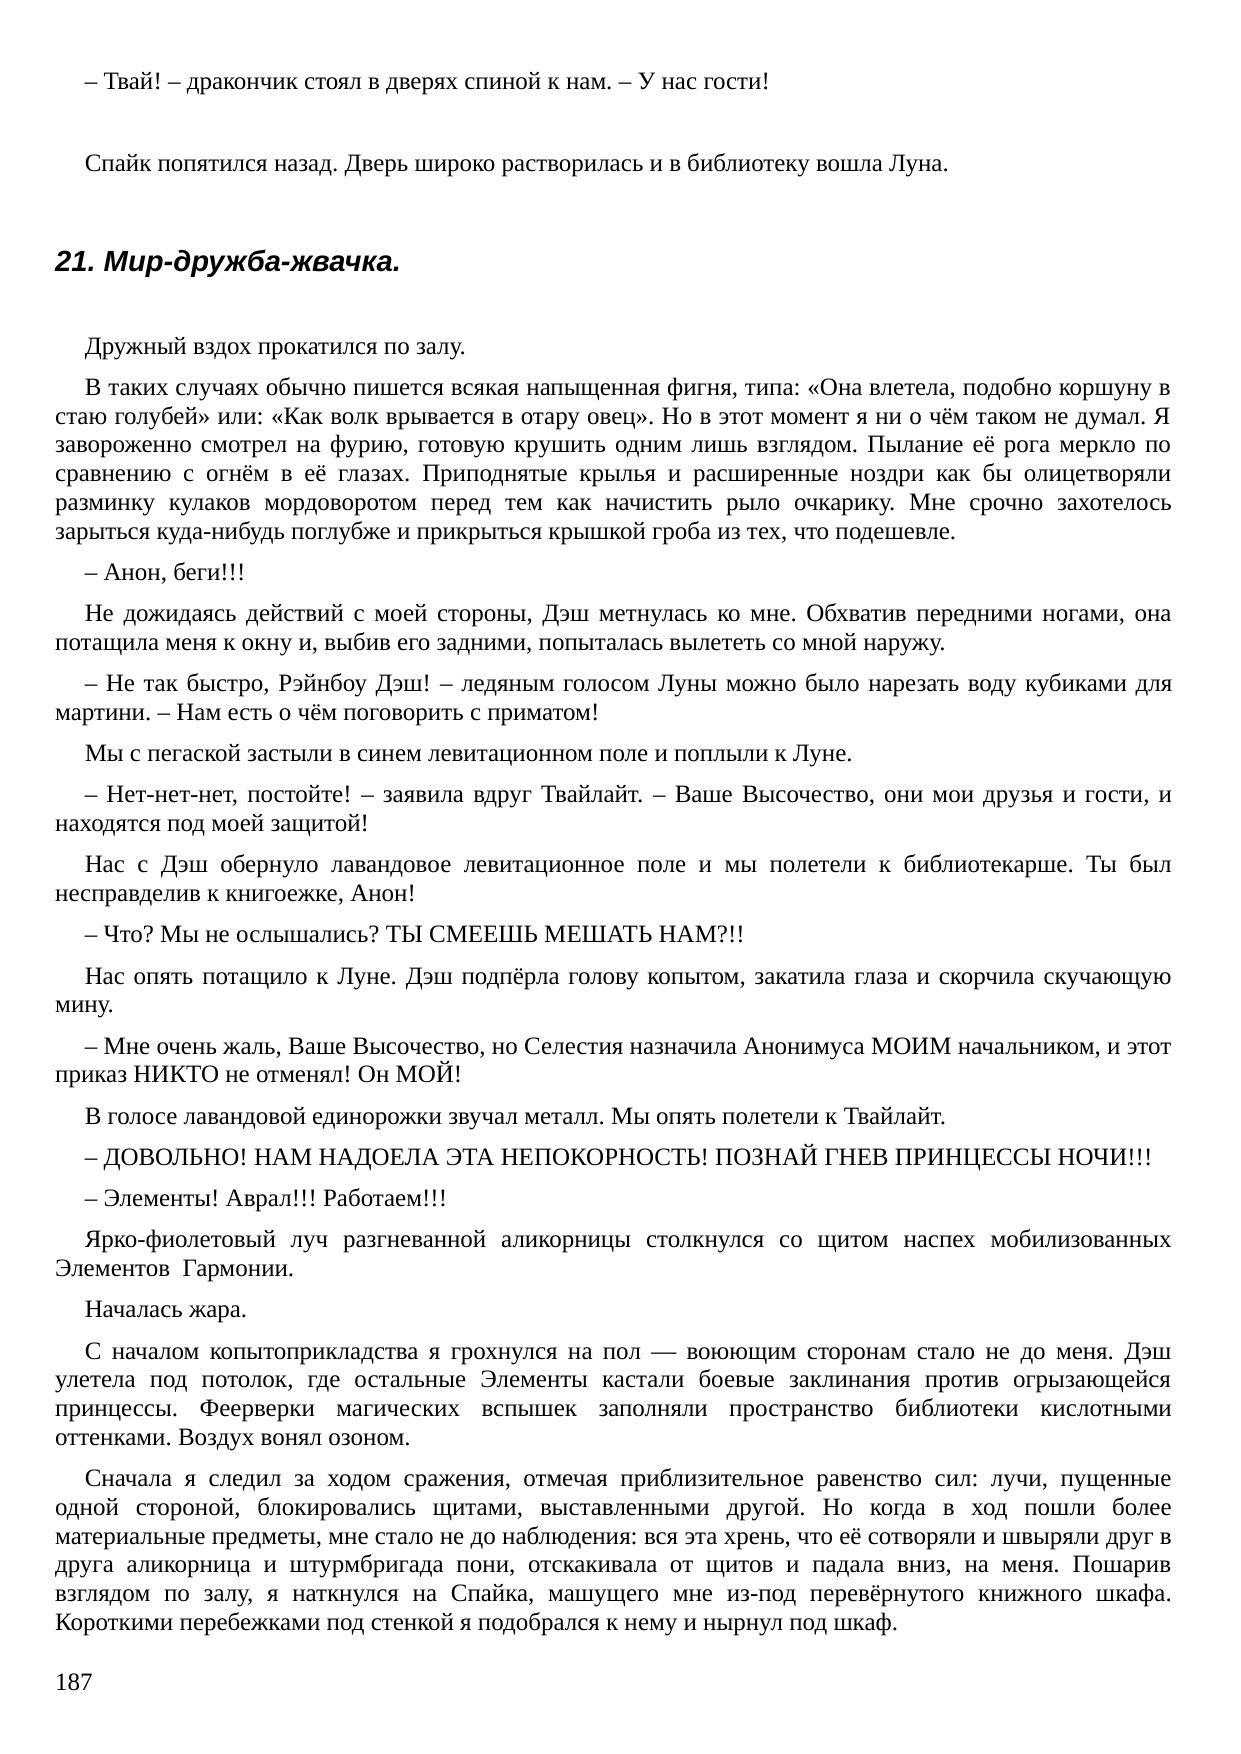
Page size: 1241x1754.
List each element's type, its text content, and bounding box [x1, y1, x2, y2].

text – Что? Мы не ослышались? ТЫ СМЕЕШЬ МЕШАТЬ НАМ?!! [55, 919, 1173, 948]
text – Нет-нет-нет, постойте! – заявила вдруг Твайлайт. – Ваше Высочество, они мои друзья и гости, и находятся под моей защитой! [55, 779, 1173, 837]
text – Твай! – дракончик стоял в дверях спиной к нам. – У нас гости! [55, 66, 1173, 95]
text – Не так быстро, Рэйнбоу Дэш! – ледяным голосом Луны можно было нарезать воду кубиками для мартини. – Нам есть о чём поговорить с приматом! [55, 668, 1173, 726]
subtitle 21. Мир-дружба-жвачка. [55, 243, 1173, 277]
text В таких случаях обычно пишется всякая напыщенная фигня, типа: «Она влетела, подобно коршуну в стаю голубей» или: «Как волк врывается в отару овец». Но в этот момент я ни о чём таком не думал. Я завороженно смотрел на фурию, готовую крушить одним лишь взглядом. Пылание её рога меркло по сравнению с огнём в её глазах. Приподнятые крылья и расширенные ноздри как бы олицетворяли разминку кулаков мордоворотом перед тем как начистить рыло очкарику. Мне срочно захотелось зарыться куда-нибудь поглубже и прикрыться крышкой гроба из тех, что подешевле. [55, 372, 1173, 544]
text Нас опять потащило к Луне. Дэш подпёрла голову копытом, закатила глаза и скорчила скучающую мину. [55, 961, 1173, 1018]
text Нас с Дэш обернуло лавандовое левитационное поле и мы полетели к библиотекарше. Ты был несправделив к книгоежке, Анон! [55, 849, 1173, 907]
text – Элементы! Аврал!!! Работаем!!! [55, 1183, 1173, 1212]
text Спайк попятился назад. Дверь широко растворилась и в библиотеку вошла Луна. [55, 148, 1173, 177]
text Дружный вздох прокатился по залу. [55, 331, 1173, 359]
text – Анон, беги!!! [55, 557, 1173, 586]
text – ДОВОЛЬНО! НАМ НАДОЕЛА ЭТА НЕПОКОРНОСТЬ! ПОЗНАЙ ГНЕВ ПРИНЦЕССЫ НОЧИ!!! [55, 1142, 1173, 1171]
text – Мне очень жаль, Ваше Высочество, но Селестия назначила Анонимуса МОИМ начальником, и этот приказ НИКТО не отменял! Он МОЙ! [55, 1031, 1173, 1088]
text Началась жара. [55, 1294, 1173, 1323]
text С началом копытоприкладства я грохнулся на пол — воюющим сторонам стало не до меня. Дэш улетела под потолок, где остальные Элементы кастали боевые заклинания против огрызающейся принцессы. Феерверки магических вспышек заполняли пространство библиотеки кислотными оттенками. Воздух вонял озоном. [55, 1336, 1173, 1451]
text Мы с пегаской застыли в синем левитационном поле и поплыли к Луне. [55, 738, 1173, 767]
text В голосе лавандовой единорожки звучал металл. Мы опять полетели к Твайлайт. [55, 1101, 1173, 1129]
text Сначала я следил за ходом сражения, отмечая приблизительное равенство сил: лучи, пущенные одной стороной, блокировались щитами, выставленными другой. Но когда в ход пошли более материальные предметы, мне стало не до наблюдения: вся эта хрень, что её сотворяли и швыряли друг в друга аликорница и штурмбригада пони, отскакивала от щитов и падала вниз, на меня. Пошарив взглядом по залу, я наткнулся на Спайка, машущего мне из-под перевёрнутого книжного шкафа. Короткими перебежками под стенкой я подобрался к нему и нырнул под шкаф. [55, 1463, 1173, 1636]
text Не дожидаясь действий с моей стороны, Дэш метнулась ко мне. Обхватив передними ногами, она потащила меня к окну и, выбив его задними, попыталась вылететь со мной наружу. [55, 598, 1173, 656]
text Ярко-фиолетовый луч разгневанной аликорницы столкнулся со щитом наспех мобилизованных Элементов Гармонии. [55, 1224, 1173, 1282]
